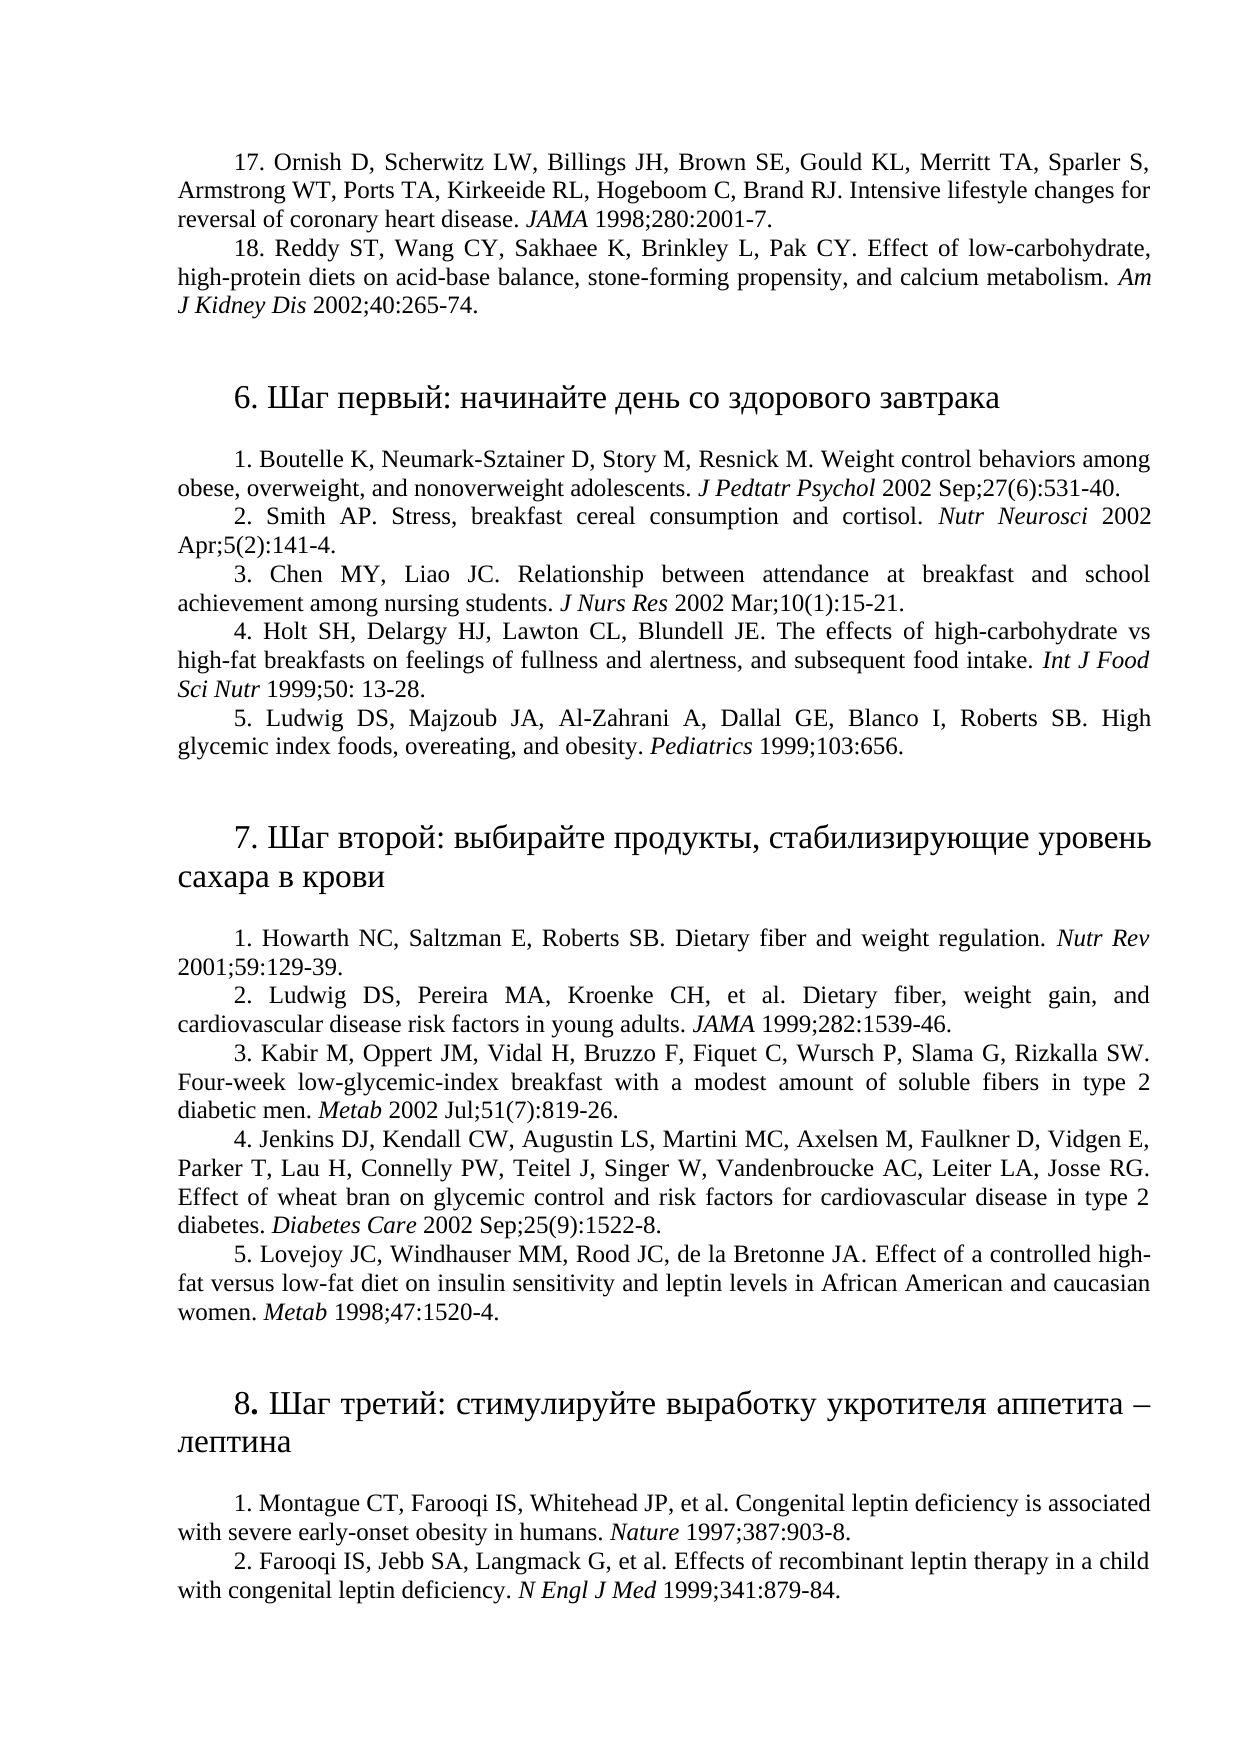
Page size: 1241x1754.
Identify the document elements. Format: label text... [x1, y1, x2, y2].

text 2. Ludwig DS, Pereira MA, Kroenke CH, et al. Dietary fiber, weight gain, and cardiovascular disease risk factors in young adults. JAMA 1999;282:1539-46. [177, 981, 1152, 1038]
text 2. Smith AP. Stress, breakfast cereal consumption and cortisol. Nutr Neurosci 2002 Apr;5(2):141-4. [177, 501, 1152, 559]
text 17. Ornish D, Scherwitz LW, Billings JH, Brown SE, Gould KL, Merritt TA, Sparler S, Armstrong WT, Ports TA, Kirkeeide RL, Hogeboom C, Brand RJ. Intensive lifestyle changes for reversal of coronary heart disease. JAMA 1998;280:2001-7. [177, 147, 1152, 233]
text 18. Reddy ST, Wang CY, Sakhaee K, Brinkley L, Pak CY. Effect of low-carbohydrate, high-protein diets on acid-base balance, stone-forming propensity, and calcium metabolism. Am J Kidney Dis 2002;40:265-74. [177, 233, 1152, 319]
text 4. Jenkins DJ, Kendall CW, Augustin LS, Martini MC, Axelsen M, Faulkner D, Vidgen E, Parker T, Lau H, Connelly PW, Teitel J, Singer W, Vandenbroucke AC, Leiter LA, Josse RG. Effect of wheat bran on glycemic control and risk factors for cardiovascular disease in type 2 diabetes. Diabetes Care 2002 Sep;25(9):1522-8. [177, 1124, 1152, 1239]
text 1. Boutelle K, Neumark-Sztainer D, Story M, Resnick M. Weight control behaviors among obese, overweight, and nonoverweight adolescents. J Pedtatr Psychol 2002 Sep;27(6):531-40. [177, 444, 1152, 501]
text 2. Farooqi IS, Jebb SA, Langmack G, et al. Effects of recombinant leptin therapy in a child with congenital leptin deficiency. N Engl J Med 1999;341:879-84. [177, 1546, 1152, 1603]
text 5. Lovejoy JC, Windhauser MM, Rood JC, de la Bretonne JA. Effect of a controlled high-fat versus low-fat diet on insulin sensitivity and leptin levels in African American and caucasian women. Metab 1998;47:1520-4. [177, 1239, 1152, 1326]
text 4. Holt SH, Delargy HJ, Lawton CL, Blundell JE. The effects of high-carbohydrate vs high-fat breakfasts on feelings of fullness and alertness, and subsequent food intake. Int J Food Sci Nutr 1999;50: 13-28. [177, 616, 1152, 703]
text 1. Howarth NC, Saltzman E, Roberts SB. Dietary fiber and weight regulation. Nutr Rev 2001;59:129-39. [177, 923, 1152, 981]
text 3. Chen MY, Liao JC. Relationship between attendance at breakfast and school achievement among nursing students. J Nurs Res 2002 Mar;10(1):15-21. [177, 559, 1152, 616]
text 1. Montague CT, Farooqi IS, Whitehead JP, et al. Congenital leptin deficiency is associated with severe early-onset obesity in humans. Nature 1997;387:903-8. [177, 1488, 1152, 1546]
text 6. Шаг первый: начинайте день со здорового завтрака [233, 377, 1152, 415]
text 7. Шаг второй: выбирайте продукты, стабилизирующие уровень сахара в крови [177, 818, 1152, 894]
text 5. Ludwig DS, Majzoub JA, Al-Zahrani A, Dallal GE, Blanco I, Roberts SB. High glycemic index foods, overeating, and obesity. Pediatrics 1999;103:656. [177, 703, 1152, 760]
text 3. Kabir M, Oppert JM, Vidal H, Bruzzo F, Fiquet C, Wursch P, Slama G, Rizkalla SW. Four-week low-glycemic-index breakfast with a modest amount of soluble fibers in type 2 diabetic men. Metab 2002 Jul;51(7):819-26. [177, 1038, 1152, 1124]
text 8. Шаг третий: стимулируйте выработку укротителя аппетита – лептина [177, 1383, 1152, 1460]
